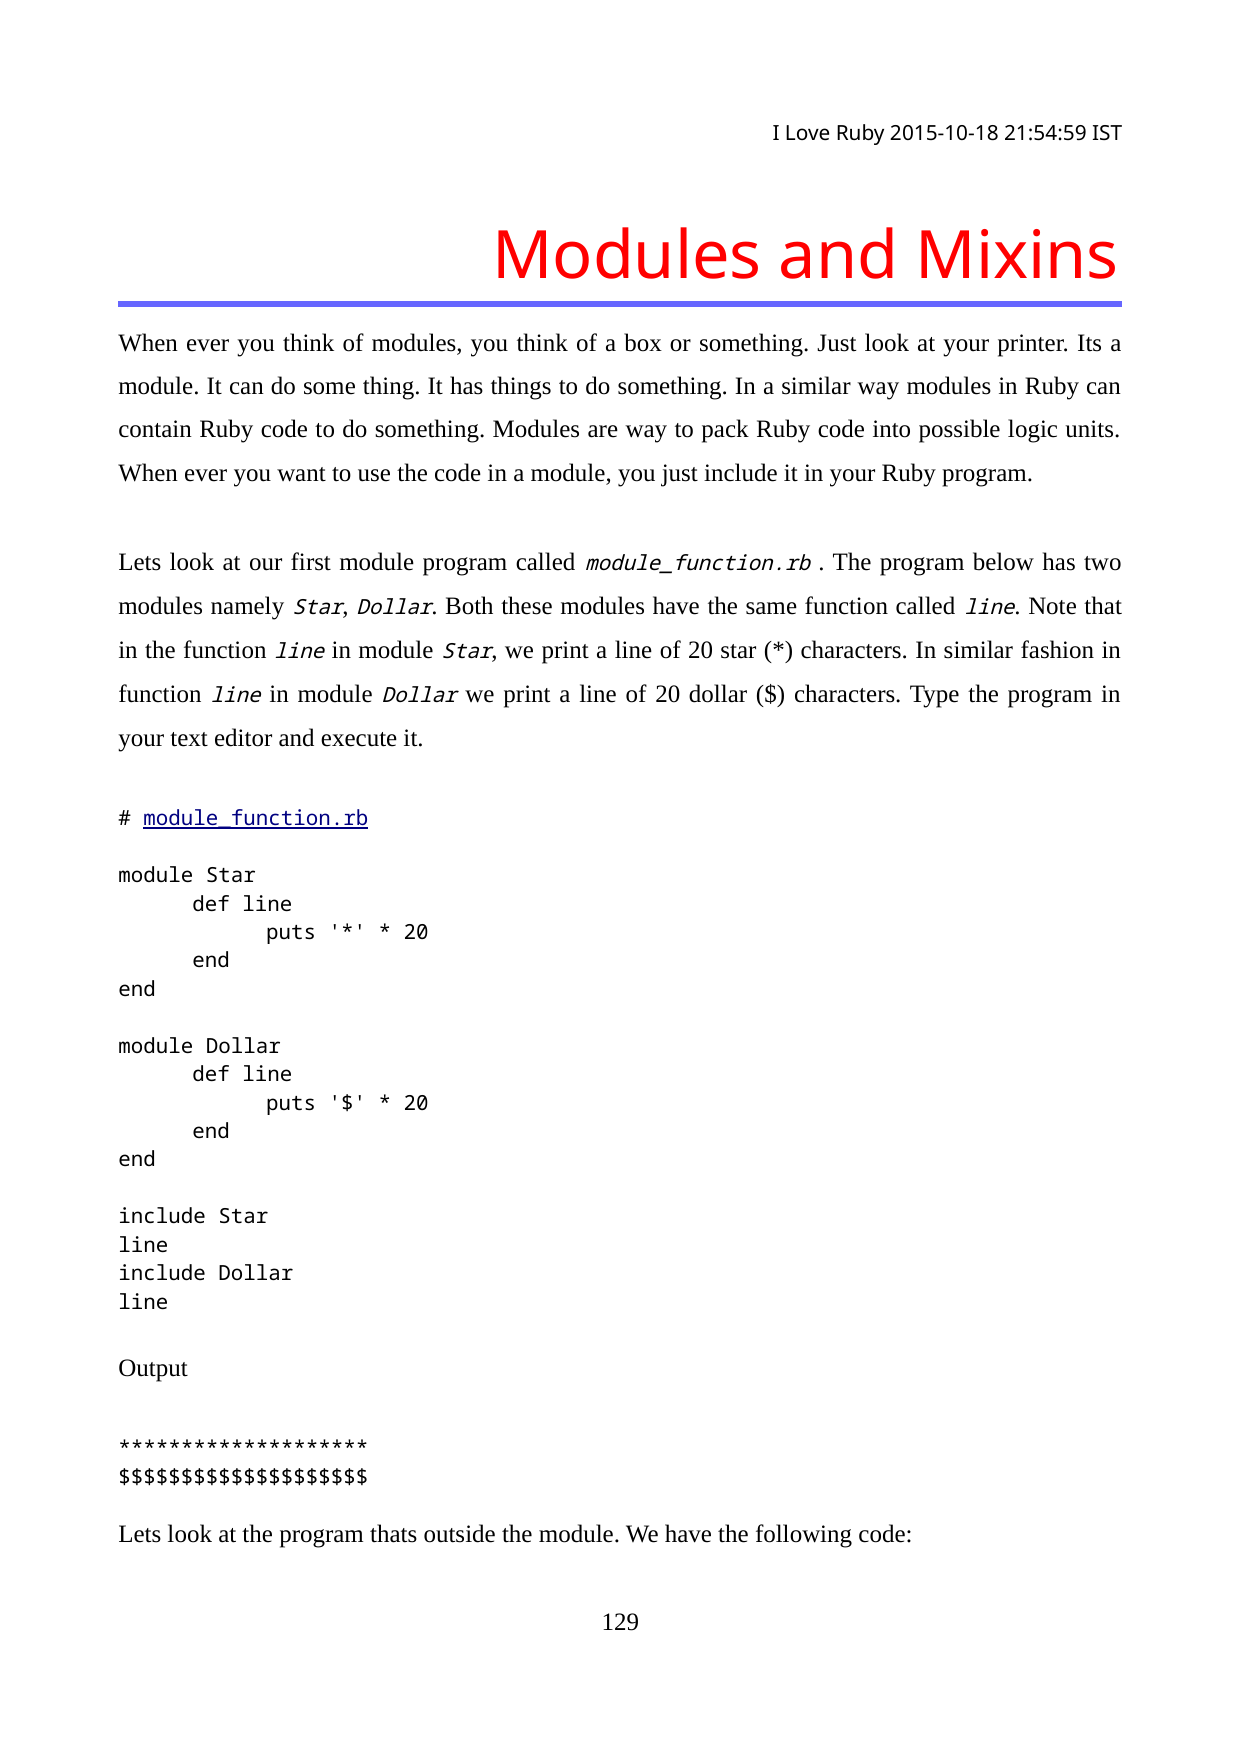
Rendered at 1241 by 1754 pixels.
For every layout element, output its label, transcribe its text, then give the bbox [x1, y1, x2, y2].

text end [118, 1116, 1122, 1144]
text line [118, 1230, 1122, 1258]
text line [118, 1287, 1122, 1315]
text include Star [118, 1201, 1122, 1230]
text include Dollar [118, 1258, 1122, 1287]
text Lets look at the program thats outside the module. We have the following code: [118, 1519, 1122, 1548]
text # module_function.rb [118, 803, 1122, 832]
text def line [118, 889, 1122, 917]
text puts '$' * 20 [118, 1088, 1122, 1116]
text def line [118, 1059, 1122, 1088]
text end [118, 974, 1122, 1002]
text end [118, 946, 1122, 974]
text puts '*' * 20 [118, 917, 1122, 946]
text end [118, 1144, 1122, 1173]
text Lets look at our first module program called module_function.rb . The program below has two modules namely Star, Dollar. Both these modules have the same function called line. Note that in the function line in module Star, we print a line of 20 star (*) characters. In similar fashion in function line in module Dollar we print a line of 20 dollar ($) characters. Type the program in your text editor and execute it. [118, 547, 1122, 751]
subtitle Modules and Mixins [118, 204, 1122, 301]
text module Star [118, 860, 1122, 889]
text Output [118, 1353, 1122, 1382]
text $$$$$$$$$$$$$$$$$$$$ [118, 1462, 1122, 1490]
text module Dollar [118, 1031, 1122, 1059]
text ******************** [118, 1433, 1122, 1462]
text When ever you think of modules, you think of a box or something. Just look at your printer. Its a module. It can do some thing. It has things to do something. In a similar way modules in Ruby can contain Ruby code to do something. Modules are way to pack Ruby code into possible logic units. When ever you want to use the code in a module, you just include it in your Ruby program. [118, 328, 1122, 486]
